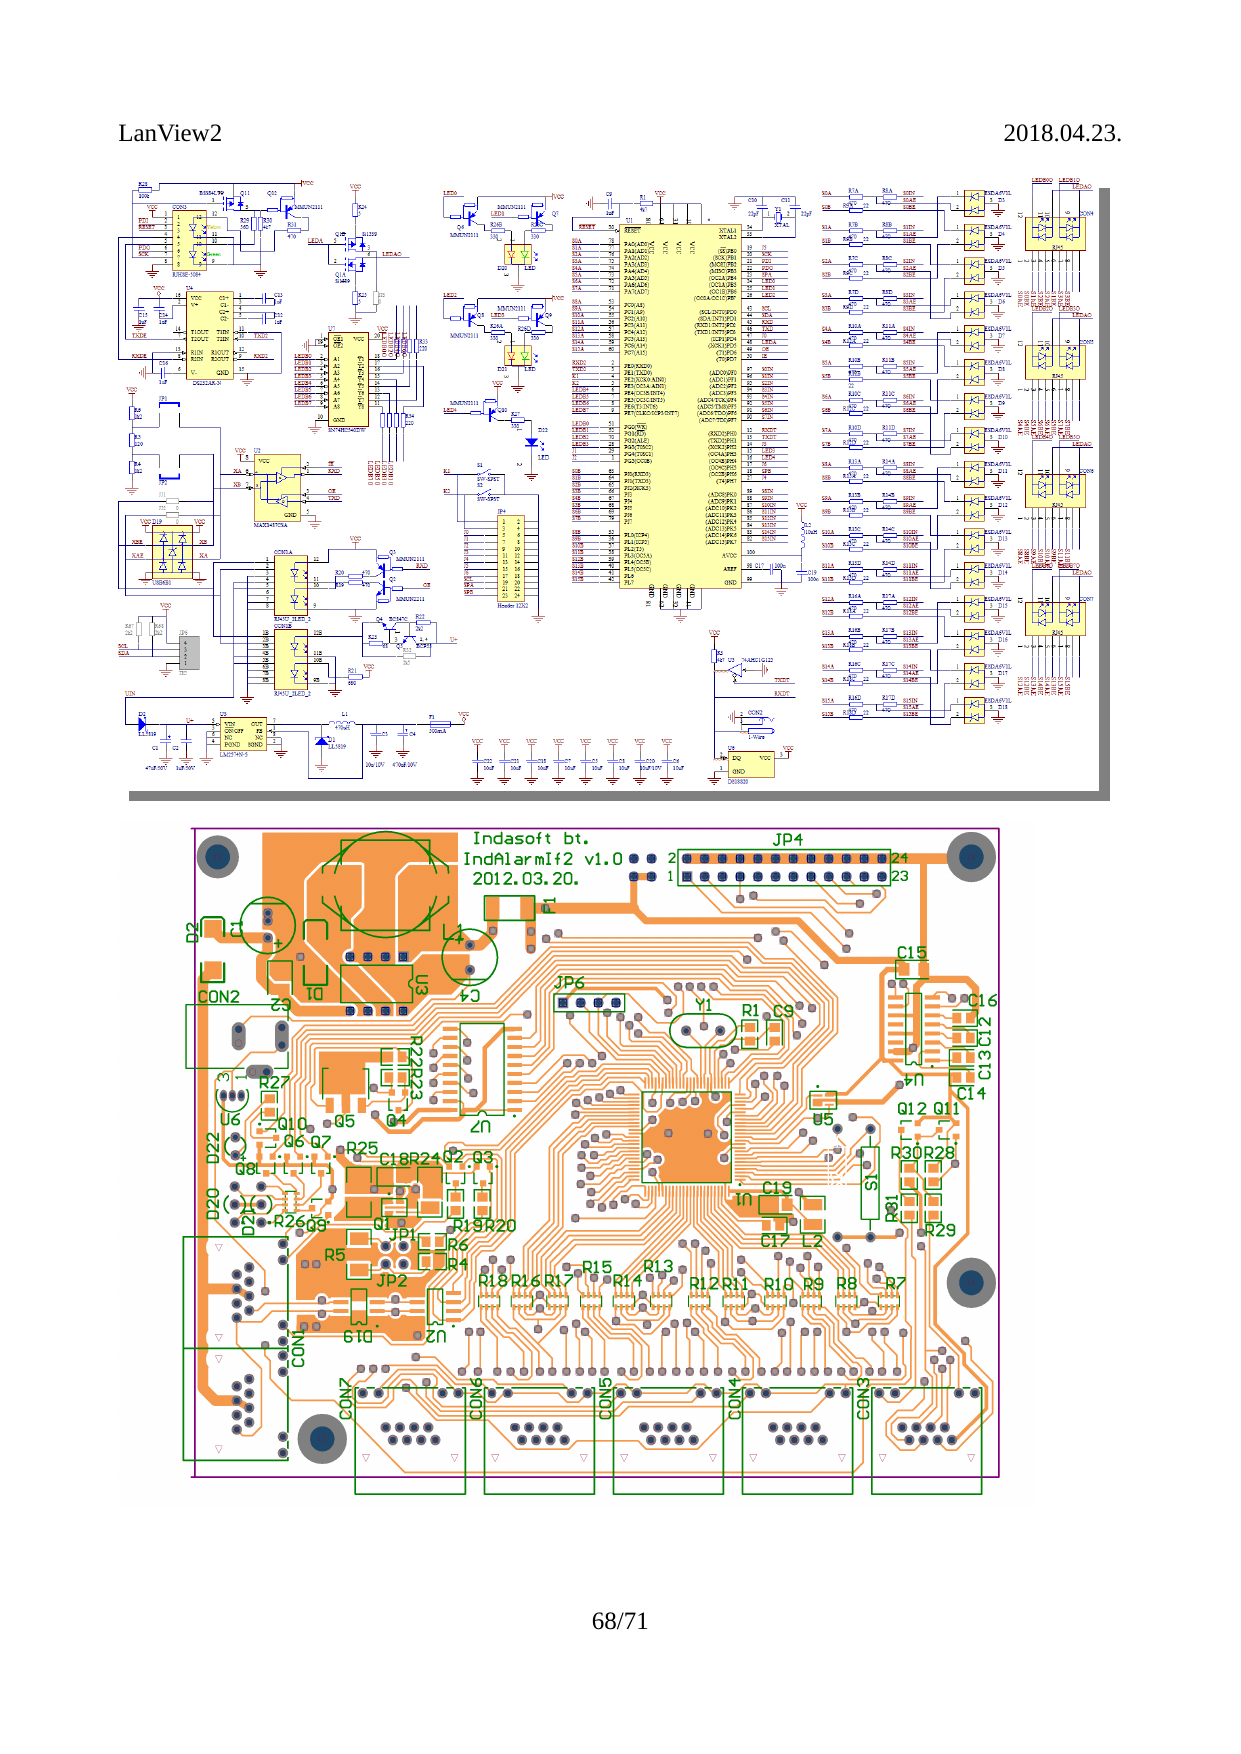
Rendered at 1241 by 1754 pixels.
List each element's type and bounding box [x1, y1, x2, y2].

picture [118, 821, 1039, 1508]
picture [118, 177, 1099, 791]
